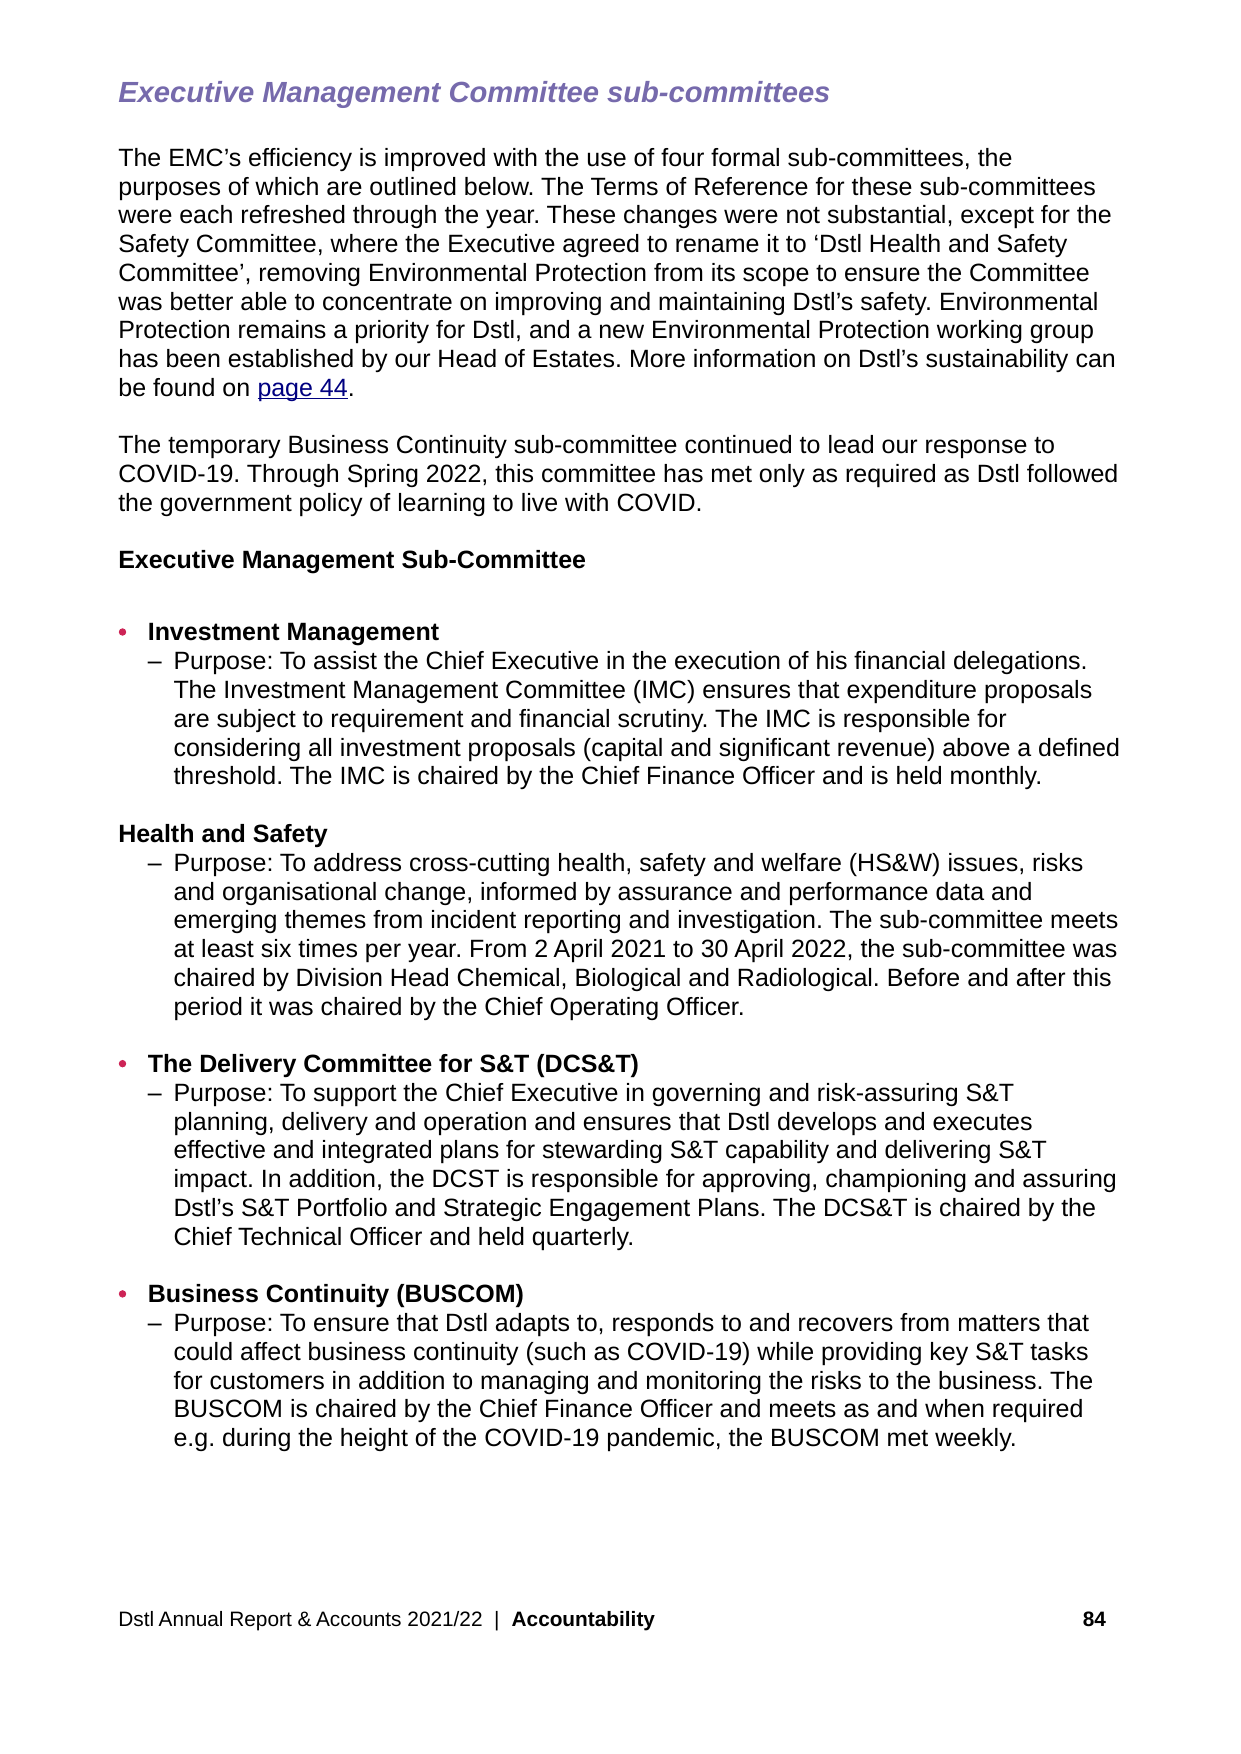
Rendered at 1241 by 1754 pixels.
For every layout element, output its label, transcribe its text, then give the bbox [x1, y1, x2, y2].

subtitle Executive Management Committee sub-committees [118, 75, 1122, 108]
text Health and Safety [118, 819, 1122, 848]
subtitle Executive Management Sub-Committee [118, 546, 1122, 574]
list Purpose: To address cross-cutting health, safety and welfare (HS&W) issues, risks and organisational change, informed by assurance and performance data and emerging themes from incident reporting and investigation. The sub-committee meets at least six times per year. From 2 April 2021 to 30 April 2022, the sub-committee was chaired by Division Head Chemical, Biological and Radiological. Before and after this period it was chaired by the Chief Operating Officer. [148, 848, 1122, 1020]
list Investment Management [118, 617, 1122, 646]
list Purpose: To support the Chief Executive in governing and risk-assuring S&T planning, delivery and operation and ensures that Dstl develops and executes effective and integrated plans for stewarding S&T capability and delivering S&T impact. In addition, the DCST is responsible for approving, championing and assuring Dstl’s S&T Portfolio and Strategic Engagement Plans. The DCS&T is chaired by the Chief Technical Officer and held quarterly. [148, 1078, 1122, 1250]
list The Delivery Committee for S&T (DCS&T) [118, 1049, 1122, 1078]
text The temporary Business Continuity sub-committee continued to lead our response to COVID-19. Through Spring 2022, this committee has met only as required as Dstl followed the government policy of learning to live with COVID. [118, 431, 1122, 517]
text The EMC’s efficiency is improved with the use of four formal sub-committees, the purposes of which are outlined below. The Terms of Reference for these sub-committees were each refreshed through the year. These changes were not substantial, except for the Safety Committee, where the Executive agreed to rename it to ‘Dstl Health and Safety Committee’, removing Environmental Protection from its scope to ensure the Committee was better able to concentrate on improving and maintaining Dstl’s safety. Environmental Protection remains a priority for Dstl, and a new Environmental Protection working group has been established by our Head of Estates. More information on Dstl’s sustainability can be found on page 44. [118, 143, 1122, 402]
list Business Continuity (BUSCOM) [118, 1279, 1122, 1308]
list Purpose: To ensure that Dstl adapts to, responds to and recovers from matters that could affect business continuity (such as COVID-19) while providing key S&T tasks for customers in addition to managing and monitoring the risks to the business. The BUSCOM is chaired by the Chief Finance Officer and meets as and when required e.g. during the height of the COVID-19 pandemic, the BUSCOM met weekly. [148, 1308, 1122, 1452]
list Purpose: To assist the Chief Executive in the execution of his financial delegations. The Investment Management Committee (IMC) ensures that expenditure proposals are subject to requirement and financial scrutiny. The IMC is responsible for considering all investment proposals (capital and significant revenue) above a defined threshold. The IMC is chaired by the Chief Finance Officer and is held monthly. [148, 646, 1122, 790]
